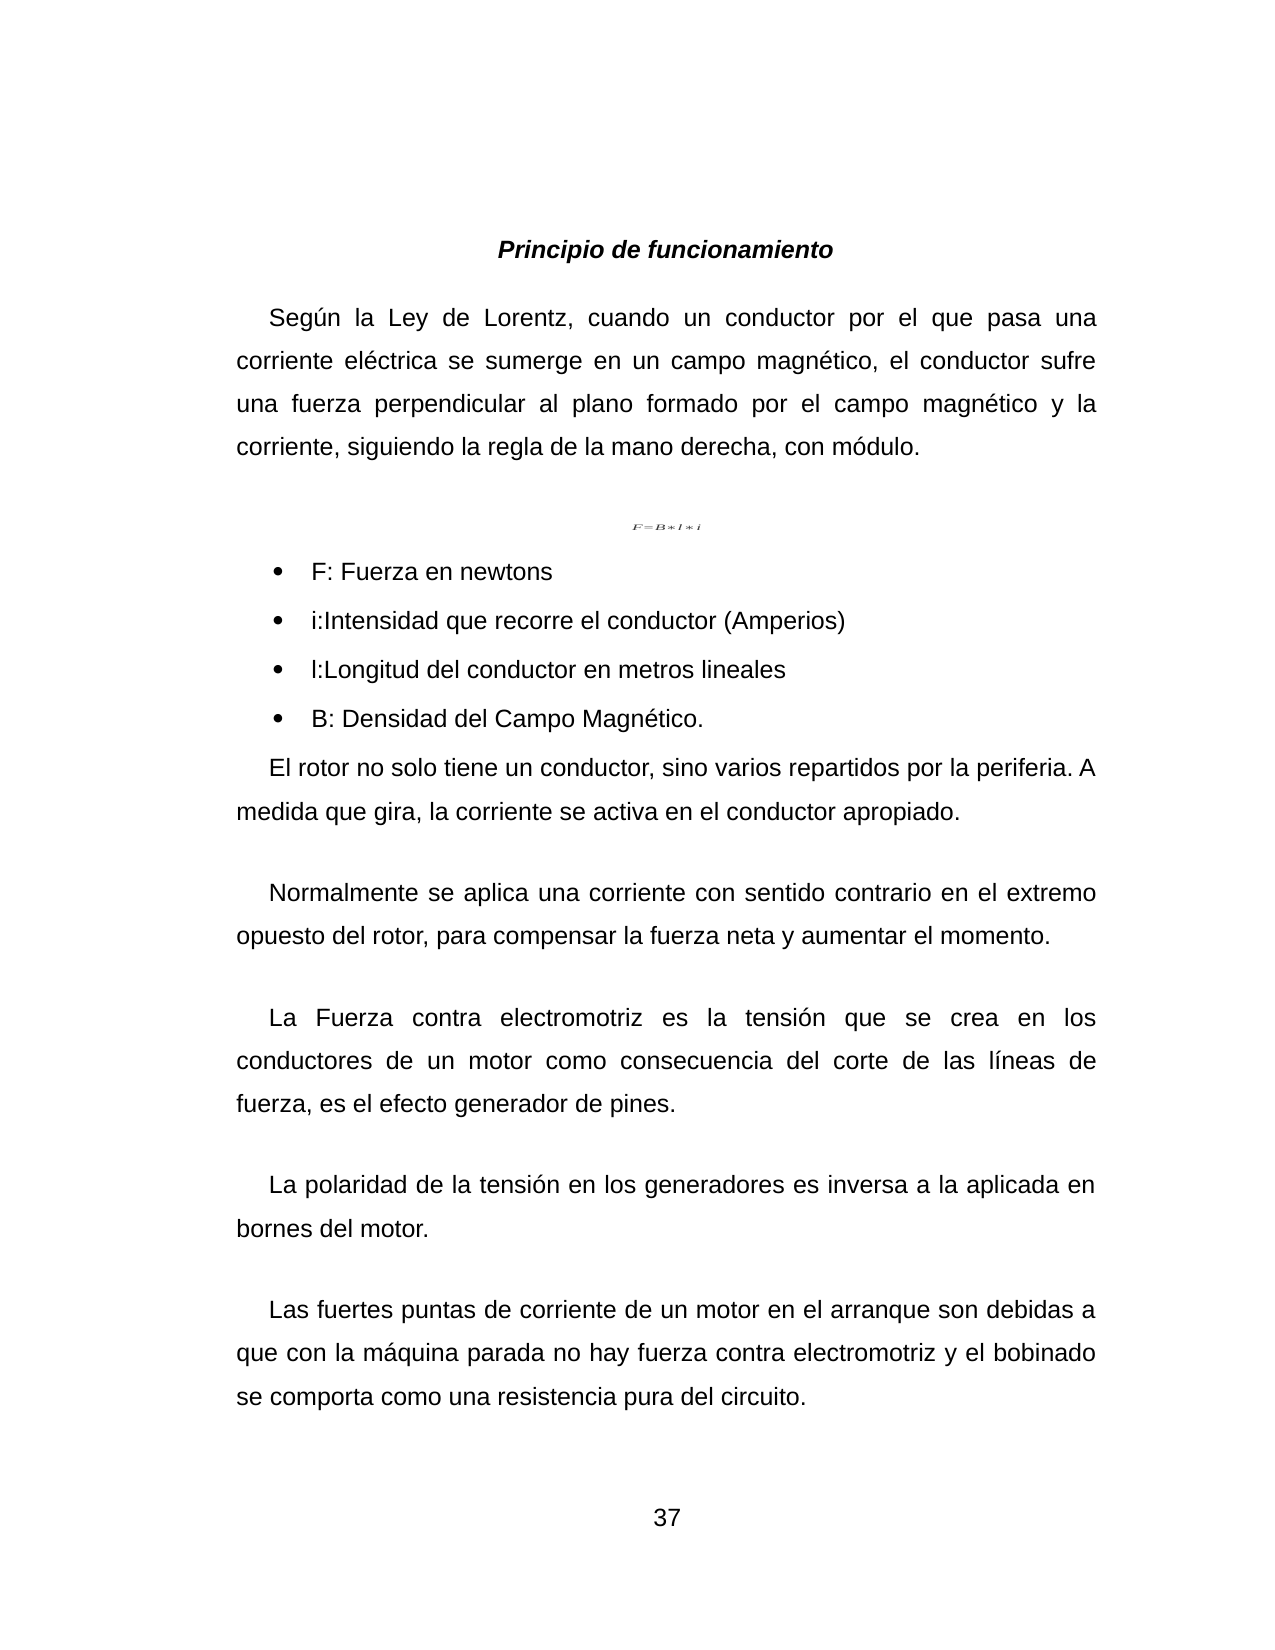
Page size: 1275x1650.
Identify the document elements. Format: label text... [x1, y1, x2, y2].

list l:Longitud del conductor en metros lineales [274, 655, 1098, 684]
list F: Fuerza en newtons [274, 557, 1098, 586]
text Según la Ley de Lorentz, cuando un conductor por el que pasa una corriente eléctrica se sumerge en un campo magnético, el conductor sufre una fuerza perpendicular al plano formado por el campo magnético y la corriente, siguiendo la regla de la mano derecha, con módulo. [236, 303, 1098, 461]
text Normalmente se aplica una corriente con sentido contrario en el extremo opuesto del rotor, para compensar la fuerza neta y aumentar el momento. [236, 878, 1098, 950]
subtitle Principio de funcionamiento [236, 235, 1098, 264]
text Las fuertes puntas de corriente de un motor en el arranque son debidas a que con la máquina parada no hay fuerza contra electromotriz y el bobinado se comporta como una resistencia pura del circuito. [236, 1295, 1098, 1410]
list B: Densidad del Campo Magnético. [274, 704, 1098, 733]
text La polaridad de la tensión en los generadores es inversa a la aplicada en bornes del motor. [236, 1171, 1098, 1242]
text La Fuerza contra electromotriz es la tensión que se crea en los conductores de un motor como consecuencia del corte de las líneas de fuerza, es el efecto generador de pines. [236, 1003, 1098, 1118]
list i:Intensidad que recorre el conductor (Amperios) [274, 606, 1098, 635]
text El rotor no solo tiene un conductor, sino varios repartidos por la periferia. A medida que gira, la corriente se activa en el conductor apropiado. [236, 753, 1098, 825]
